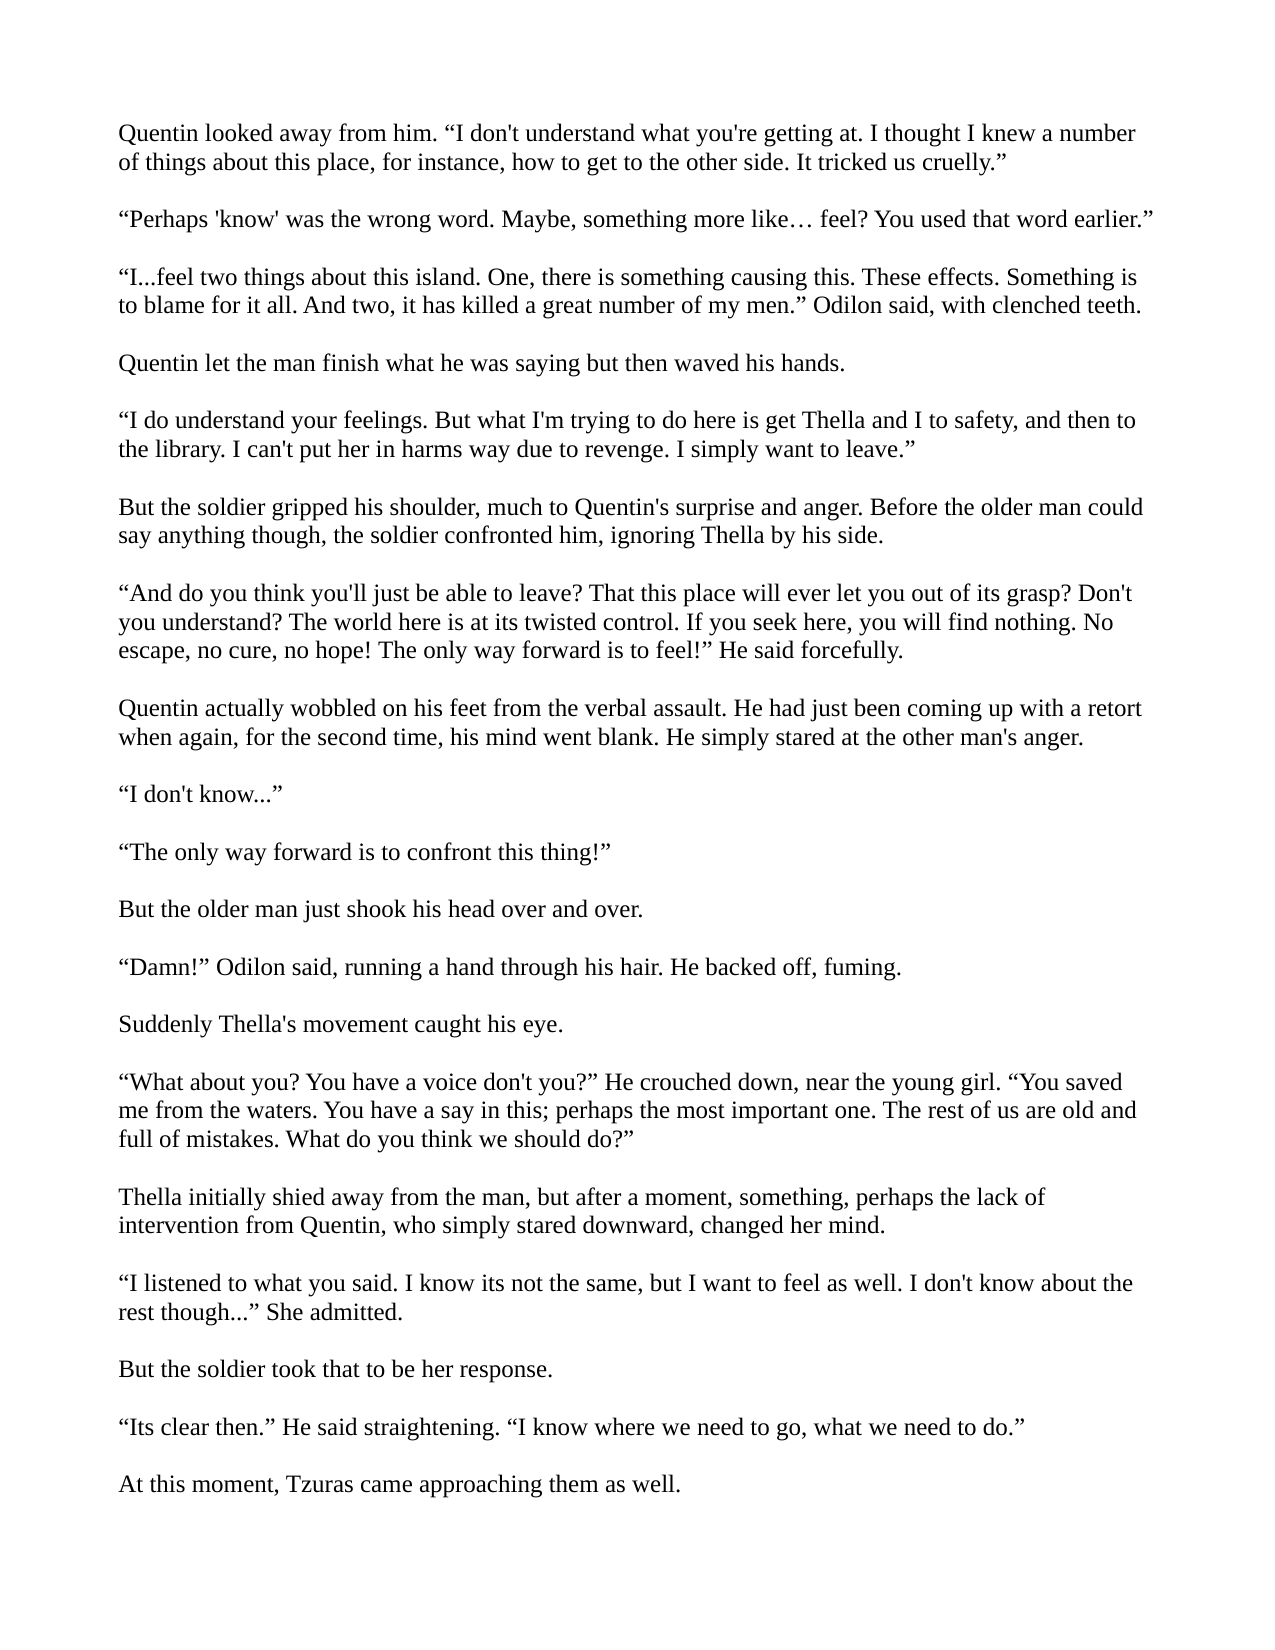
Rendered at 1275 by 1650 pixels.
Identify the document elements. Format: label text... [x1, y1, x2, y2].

text “I listened to what you said. I know its not the same, but I want to feel as well. I don't know about the rest though...” She admitted. [118, 1268, 1157, 1326]
text “Perhaps 'know' was the wrong word. Maybe, something more like… feel? You used that word earlier.” [118, 204, 1157, 233]
text At this moment, Tzuras came approaching them as well. [118, 1469, 1157, 1498]
text “The only way forward is to confront this thing!” [118, 837, 1157, 866]
text “Damn!” Odilon said, running a hand through his hair. He backed off, fuming. [118, 952, 1157, 981]
text Thella initially shied away from the man, but after a moment, something, perhaps the lack of intervention from Quentin, who simply stared downward, changed her mind. [118, 1182, 1157, 1239]
text But the soldier gripped his shoulder, much to Quentin's surprise and anger. Before the older man could say anything though, the soldier confronted him, ignoring Thella by his side. [118, 492, 1157, 549]
text Quentin actually wobbled on his feet from the verbal assault. He had just been coming up with a retort when again, for the second time, his mind went blank. He simply stared at the other man's anger. [118, 693, 1157, 751]
text Quentin looked away from him. “I don't understand what you're getting at. I thought I knew a number of things about this place, for instance, how to get to the other side. It tricked us cruelly.” [118, 118, 1157, 176]
text But the soldier took that to be her response. [118, 1354, 1157, 1383]
text “Its clear then.” He said straightening. “I know where we need to go, what we need to do.” [118, 1412, 1157, 1441]
text “I do understand your feelings. But what I'm trying to do here is get Thella and I to safety, and then to the library. I can't put her in harms way due to revenge. I simply want to leave.” [118, 406, 1157, 463]
text Quentin let the man finish what he was saying but then waved his hands. [118, 348, 1157, 377]
text “What about you? You have a voice don't you?” He crouched down, near the young girl. “You saved me from the waters. You have a say in this; perhaps the most important one. The rest of us are old and full of mistakes. What do you think we should do?” [118, 1067, 1157, 1153]
text “I don't know...” [118, 779, 1157, 808]
text “And do you think you'll just be able to leave? That this place will ever let you out of its grasp? Don't you understand? The world here is at its twisted control. If you seek here, you will find nothing. No escape, no cure, no hope! The only way forward is to feel!” He said forcefully. [118, 578, 1157, 664]
text But the older man just shook his head over and over. [118, 894, 1157, 923]
text Suddenly Thella's movement caught his eye. [118, 1009, 1157, 1038]
text “I...feel two things about this island. One, there is something causing this. These effects. Something is to blame for it all. And two, it has killed a great number of my men.” Odilon said, with clenched teeth. [118, 262, 1157, 319]
